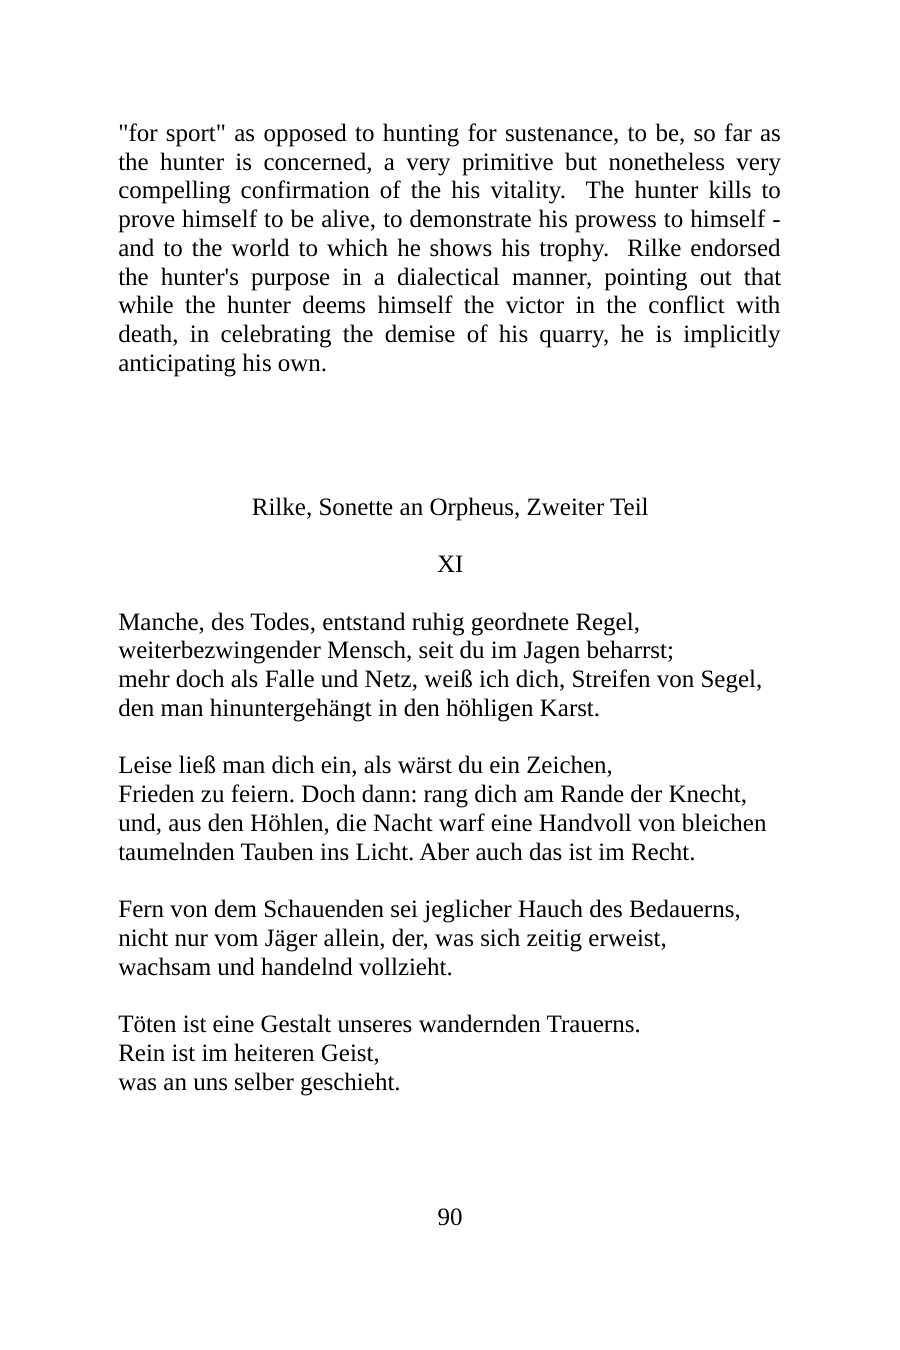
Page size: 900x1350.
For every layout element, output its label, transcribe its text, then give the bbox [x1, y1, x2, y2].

text Manche, des Todes, entstand ruhig geordnete Regel, [118, 607, 782, 636]
text den man hinuntergehängt in den höhligen Karst. [118, 693, 782, 722]
text was an uns selber geschieht. [118, 1067, 782, 1096]
text Rilke, Sonette an Orpheus, Zweiter Teil [118, 492, 782, 521]
text taumelnden Tauben ins Licht. Aber auch das ist im Recht. [118, 837, 782, 866]
text nicht nur vom Jäger allein, der, was sich zeitig erweist, [118, 923, 782, 952]
text wachsam und handelnd vollzieht. [118, 952, 782, 981]
text Töten ist eine Gestalt unseres wandernden Trauerns. [118, 1009, 782, 1038]
text und, aus den Höhlen, die Nacht warf eine Handvoll von bleichen [118, 808, 782, 837]
text mehr doch als Falle und Netz, weiß ich dich, Streifen von Segel, [118, 664, 782, 693]
text Leise ließ man dich ein, als wärst du ein Zeichen, [118, 751, 782, 779]
text XI [118, 549, 782, 578]
text Rein ist im heiteren Geist, [118, 1038, 782, 1067]
text weiterbezwingender Mensch, seit du im Jagen beharrst; [118, 636, 782, 664]
text "for sport" as opposed to hunting for sustenance, to be, so far as the hunter is concerned, a very primitive but nonetheless very compelling confirmation of the his vitality. The hunter kills to prove himself to be alive, to demonstrate his prowess to himself - and to the world to which he shows his trophy. Rilke endorsed the hunter's purpose in a dialectical manner, pointing out that while the hunter deems himself the victor in the conflict with death, in celebrating the demise of his quarry, he is implicitly anticipating his own. [118, 118, 782, 377]
text Frieden zu feiern. Doch dann: rang dich am Rande der Knecht, [118, 779, 782, 808]
text Fern von dem Schauenden sei jeglicher Hauch des Bedauerns, [118, 894, 782, 923]
